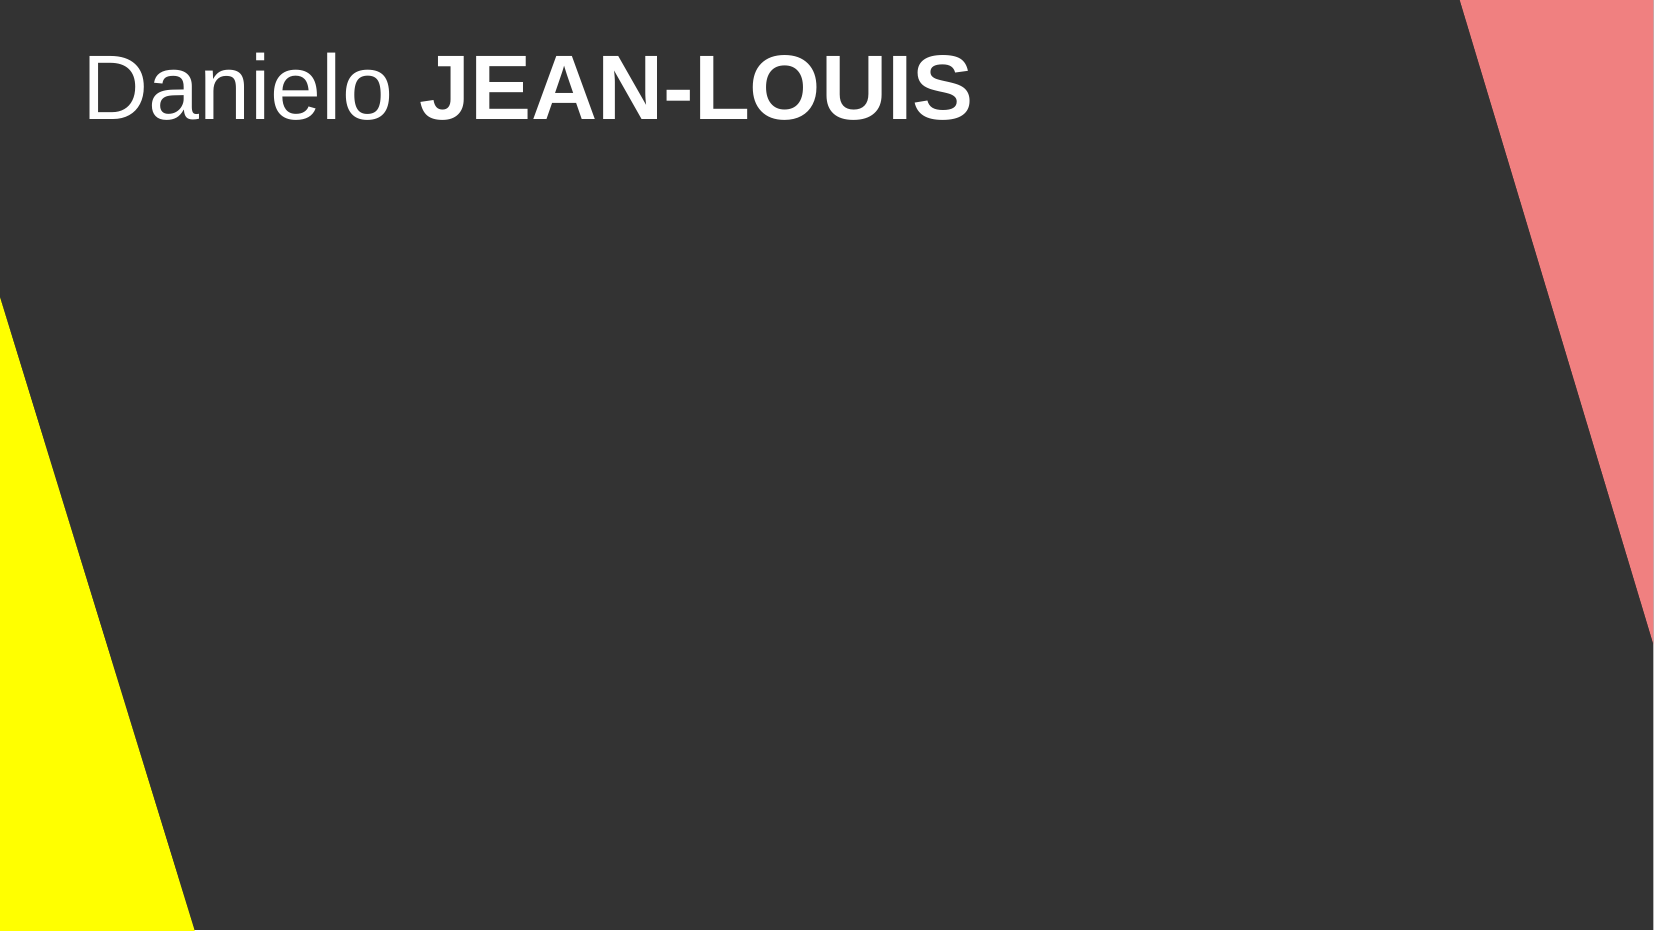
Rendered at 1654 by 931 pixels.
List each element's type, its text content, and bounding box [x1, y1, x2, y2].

text_box [1459, 0, 1654, 647]
subtitle Danielo JEAN-LOUIS [82, 36, 1532, 242]
text_box [0, 297, 195, 931]
